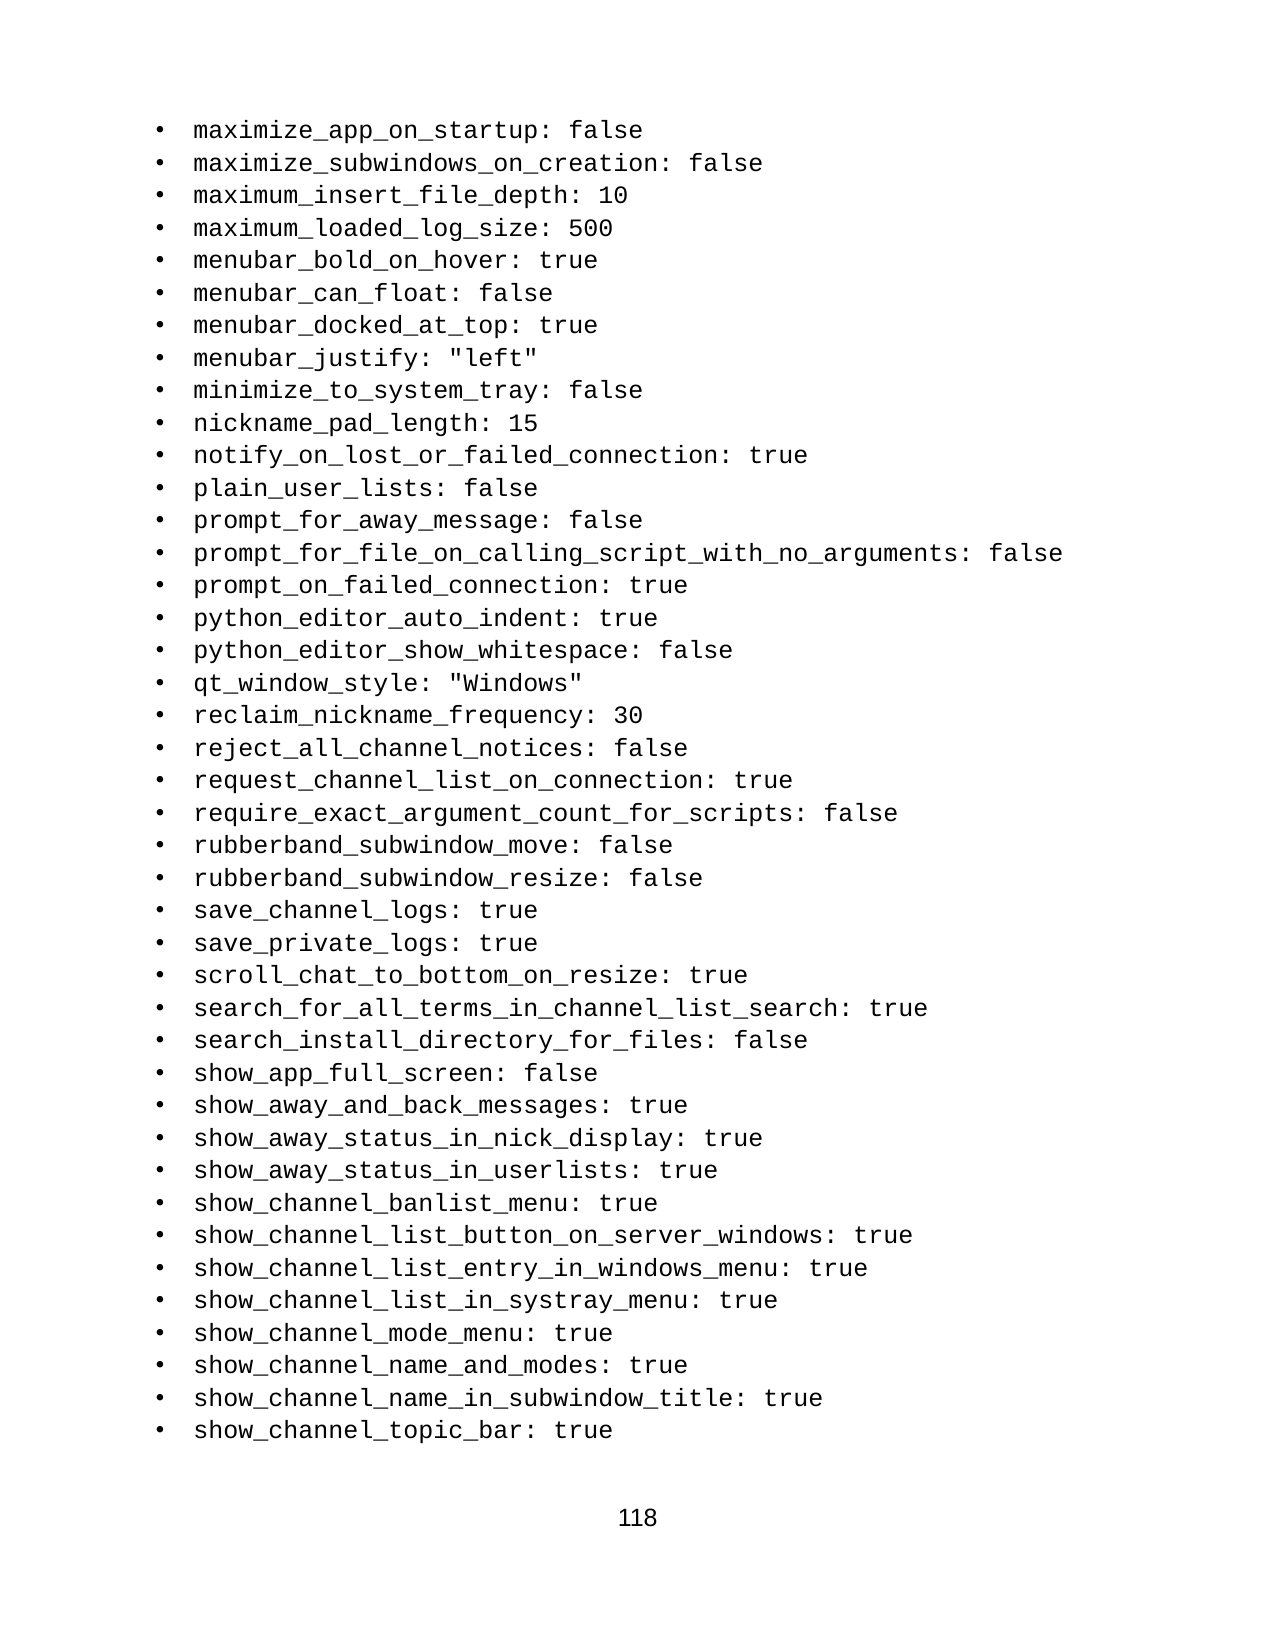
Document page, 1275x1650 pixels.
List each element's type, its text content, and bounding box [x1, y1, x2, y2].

list show_channel_list_in_systray_menu: true [156, 1288, 1157, 1316]
list menubar_can_float: false [156, 281, 1157, 309]
list show_away_status_in_nick_display: true [156, 1126, 1157, 1154]
list show_channel_list_button_on_server_windows: true [156, 1223, 1157, 1251]
list python_editor_auto_indent: true [156, 606, 1157, 634]
list show_away_and_back_messages: true [156, 1093, 1157, 1121]
list nickname_pad_length: 15 [156, 411, 1157, 439]
list scroll_chat_to_bottom_on_resize: true [156, 963, 1157, 991]
list show_channel_list_entry_in_windows_menu: true [156, 1256, 1157, 1284]
list search_for_all_terms_in_channel_list_search: true [156, 996, 1157, 1024]
list menubar_bold_on_hover: true [156, 248, 1157, 276]
list python_editor_show_whitespace: false [156, 638, 1157, 666]
list maximize_app_on_startup: false [156, 118, 1157, 146]
list menubar_docked_at_top: true [156, 313, 1157, 341]
list require_exact_argument_count_for_scripts: false [156, 801, 1157, 829]
list show_app_full_screen: false [156, 1061, 1157, 1089]
list request_channel_list_on_connection: true [156, 768, 1157, 796]
list show_channel_mode_menu: true [156, 1321, 1157, 1349]
list plain_user_lists: false [156, 476, 1157, 504]
list rubberband_subwindow_resize: false [156, 866, 1157, 894]
list prompt_for_file_on_calling_script_with_no_arguments: false [156, 541, 1157, 569]
list save_private_logs: true [156, 931, 1157, 959]
list show_channel_topic_bar: true [156, 1418, 1157, 1446]
list show_away_status_in_userlists: true [156, 1158, 1157, 1186]
list menubar_justify: "left" [156, 346, 1157, 374]
list prompt_on_failed_connection: true [156, 573, 1157, 601]
list maximum_insert_file_depth: 10 [156, 183, 1157, 211]
list show_channel_banlist_menu: true [156, 1191, 1157, 1219]
list maximize_subwindows_on_creation: false [156, 151, 1157, 179]
list rubberband_subwindow_move: false [156, 833, 1157, 861]
list show_channel_name_and_modes: true [156, 1353, 1157, 1381]
list prompt_for_away_message: false [156, 508, 1157, 536]
list search_install_directory_for_files: false [156, 1028, 1157, 1056]
list show_channel_name_in_subwindow_title: true [156, 1386, 1157, 1414]
list reject_all_channel_notices: false [156, 736, 1157, 764]
list save_channel_logs: true [156, 898, 1157, 926]
list notify_on_lost_or_failed_connection: true [156, 443, 1157, 471]
list maximum_loaded_log_size: 500 [156, 216, 1157, 244]
list qt_window_style: "Windows" [156, 671, 1157, 699]
list minimize_to_system_tray: false [156, 378, 1157, 406]
list reclaim_nickname_frequency: 30 [156, 703, 1157, 731]
